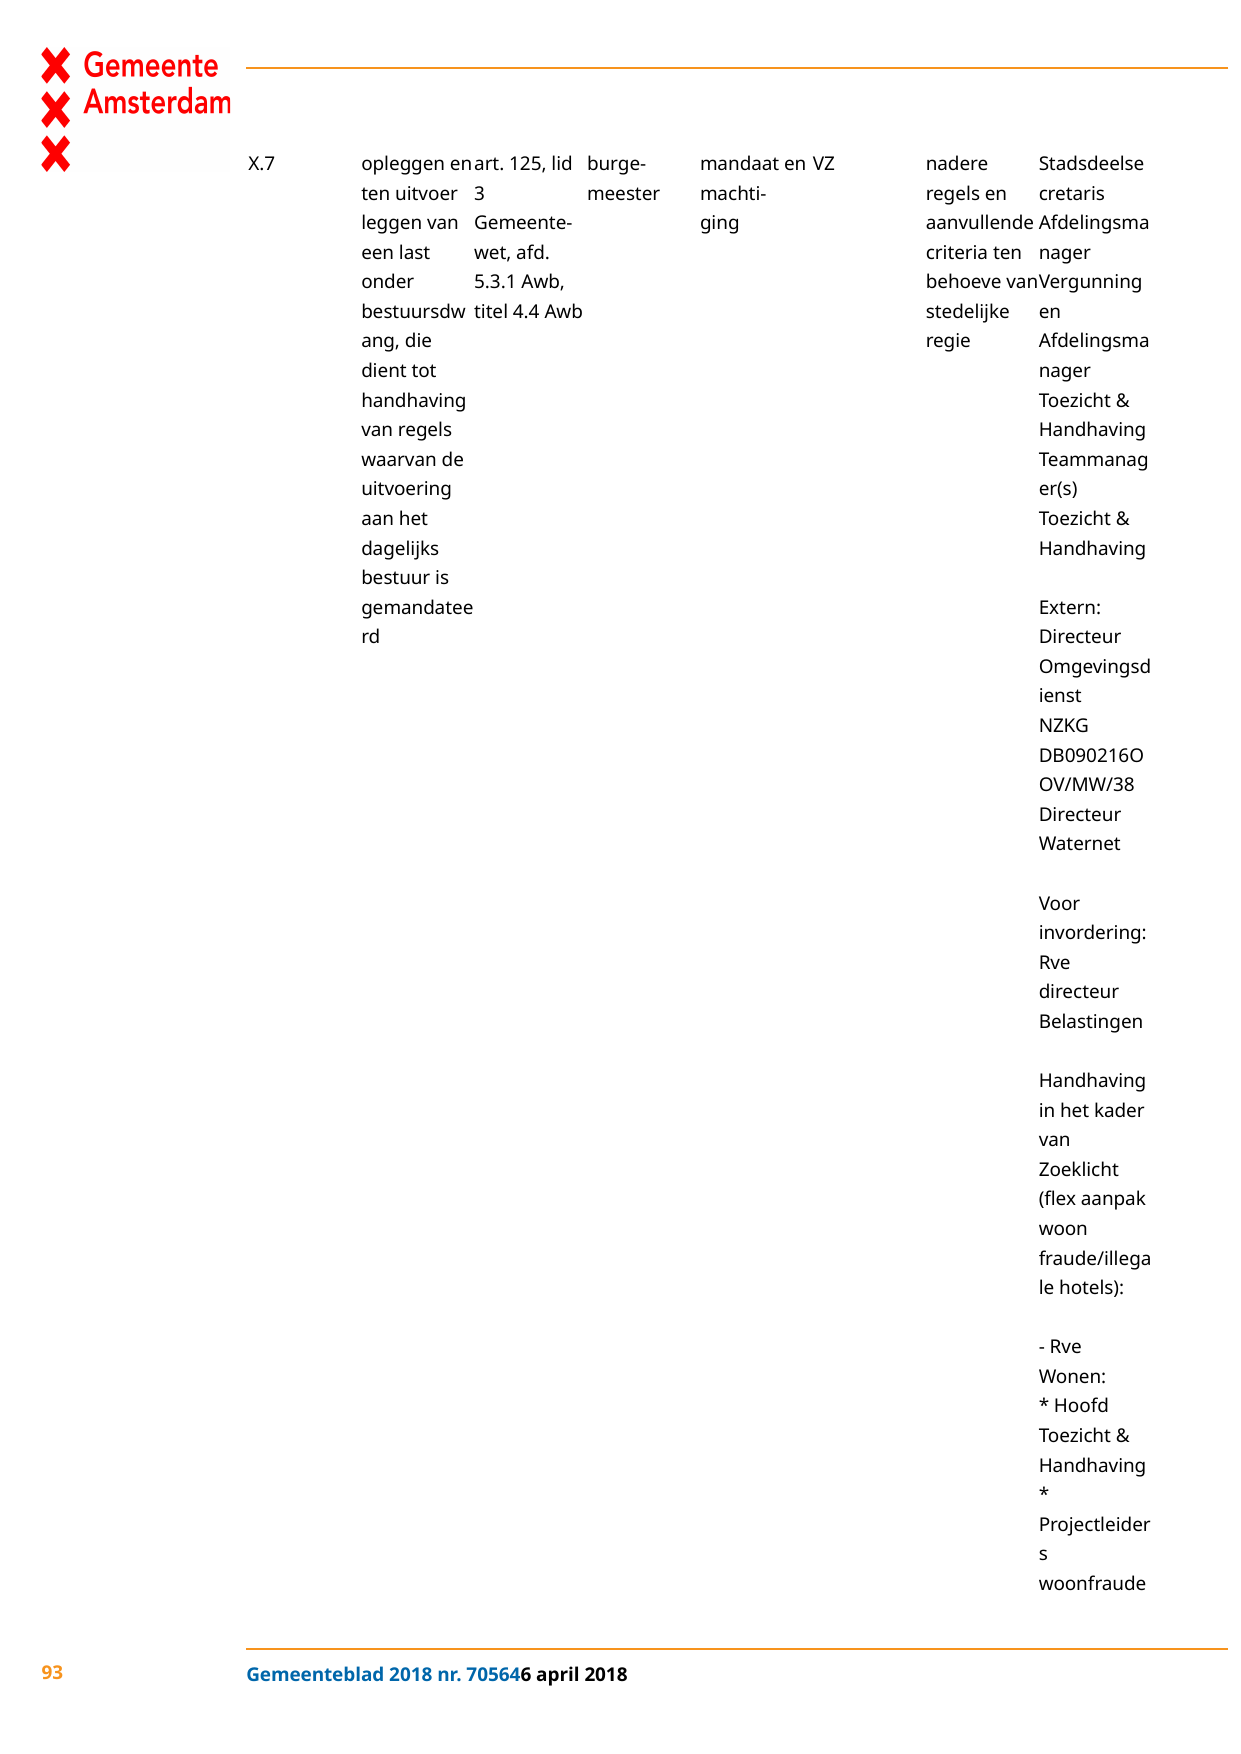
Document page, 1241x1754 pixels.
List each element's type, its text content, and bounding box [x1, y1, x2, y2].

table_cell [474, 95, 587, 121]
table_cell X.7 [248, 121, 361, 1596]
table_cell [361, 95, 474, 121]
table_cell nadere regels en aanvullende criteria ten behoeve van stedelijke regie [926, 121, 1038, 1596]
table_cell [813, 95, 926, 121]
table_cell art. 125, lid 3 Gemeente-wet, afd. 5.3.1 Awb, titel 4.4 Awb [474, 121, 587, 1596]
table_cell VZ [813, 121, 926, 1596]
table_cell [700, 95, 813, 121]
table_cell mandaat en machti- ging [700, 121, 813, 1596]
table_cell [248, 95, 361, 121]
table_cell [587, 95, 700, 121]
table_cell [926, 95, 1038, 121]
table_cell opleggen en ten uitvoer leggen van een last onder bestuursdwang, die dient tot handhaving van regels waarvan de uitvoering aan het dagelijks bestuur is gemandateerd [361, 121, 474, 1596]
table_cell Stadsdeelsecretaris Afdelingsmanager Vergunningen Afdelingsmanager Toezicht & Handhaving Teammanager(s) Toezicht & Handhaving Extern: Directeur Omgevingsdienst NZKG DB090216OOV/MW/38 Directeur Waternet Voor invordering: Rve directeur Belastingen Handhaving in het kader van Zoeklicht (flex aanpak woon fraude/illegale hotels): - Rve Wonen: * Hoofd Toezicht & Handhaving * Projectleiders woonfraude [1039, 121, 1152, 1596]
table_cell burge-meester [587, 121, 700, 1596]
picture [41, 47, 231, 172]
